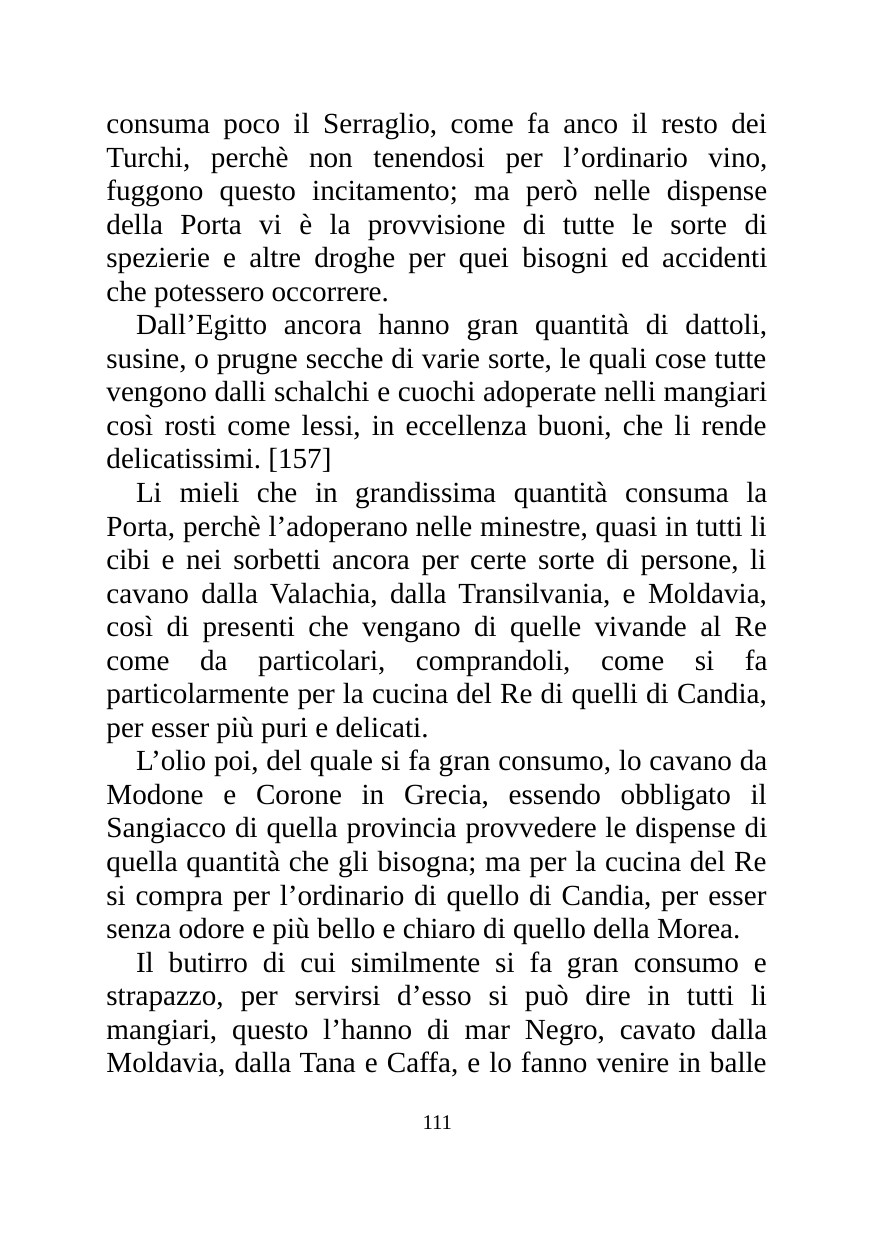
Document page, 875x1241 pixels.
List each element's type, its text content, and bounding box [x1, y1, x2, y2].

text Li mieli che in grandissima quantità consuma la Porta, perchè l’adoperano nelle minestre, quasi in tutti li cibi e nei sorbetti ancora per certe sorte di persone, li cavano dalla Valachia, dalla Transilvania, e Moldavia, così di presenti che vengano di quelle vivande al Re come da particolari, comprandoli, come si fa particolarmente per la cucina del Re di quelli di Candia, per esser più puri e delicati. [106, 475, 768, 743]
text Dall’Egitto ancora hanno gran quantità di dattoli, susine, o prugne secche di varie sorte, le quali cose tutte vengono dalli schalchi e cuochi adoperate nelli mangiari così rosti come lessi, in eccellenza buoni, che li rende delicatissimi. [157] [106, 307, 768, 475]
text Il butirro di cui similmente si fa gran consumo e strapazzo, per servirsi d’esso si può dire in tutti li mangiari, questo l’hanno di mar Negro, cavato dalla Moldavia, dalla Tana e Caffa, e lo fanno venire in balle [106, 945, 768, 1079]
text L’olio poi, del quale si fa gran consumo, lo cavano da Modone e Corone in Grecia, essendo obbligato il Sangiacco di quella provincia provvedere le dispense di quella quantità che gli bisogna; ma per la cucina del Re si compra per l’ordinario di quello di Candia, per esser senza odore e più bello e chiaro di quello della Morea. [106, 743, 768, 945]
text consuma poco il Serraglio, come fa anco il resto dei Turchi, perchè non tenendosi per l’ordinario vino, fuggono questo incitamento; ma però nelle dispense della Porta vi è la provvisione di tutte le sorte di spezierie e altre droghe per quei bisogni ed accidenti che potessero occorrere. [106, 106, 768, 307]
